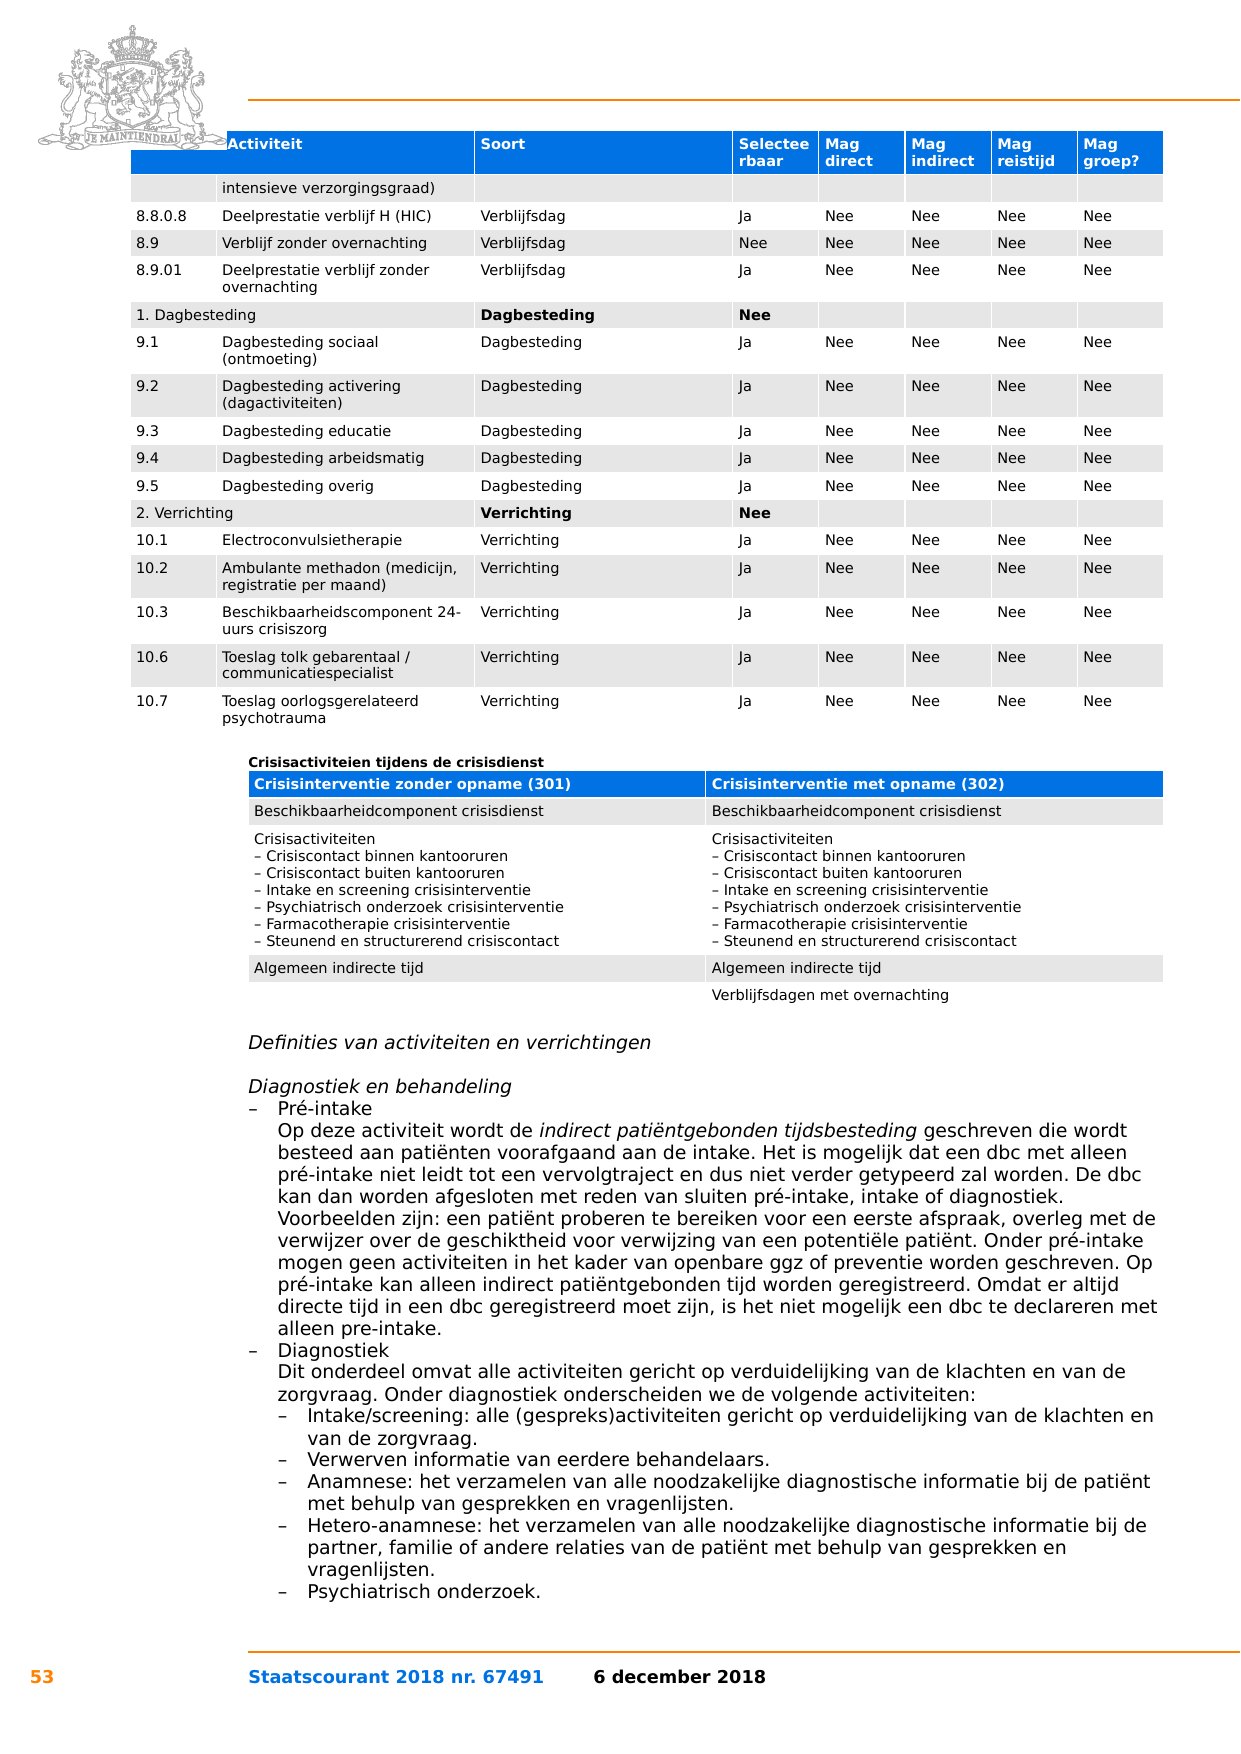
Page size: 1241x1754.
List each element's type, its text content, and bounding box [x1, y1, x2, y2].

table_cell Nee [992, 644, 1077, 687]
table_cell Ja [733, 528, 818, 554]
table_cell 10.1 [131, 528, 216, 554]
table_cell Nee [992, 203, 1077, 229]
table_cell 10.3 [131, 599, 216, 643]
table_cell Dagbesteding [475, 473, 732, 499]
table_cell Dagbesteding [475, 374, 732, 417]
text – Psychiatrisch onderzoek. [278, 1581, 1163, 1603]
table_cell 10.2 [131, 555, 216, 598]
table_cell Electroconvulsietherapie [217, 528, 474, 554]
picture [38, 25, 227, 150]
table_cell 1. Dagbesteding [131, 302, 474, 328]
text – Hetero-anamnese: het verzamelen van alle noodzakelijke diagnostische informatie bij de partner, familie of andere relaties van de patiënt met behulp van gesprekken en vragenlijsten. [278, 1515, 1163, 1581]
table_cell Nee [992, 329, 1077, 373]
table_cell Nee [1078, 418, 1163, 444]
table_cell Verrichting [475, 500, 732, 527]
table_cell Verblijf zonder overnachting [217, 230, 474, 256]
table_header Mag groep? [1078, 131, 1163, 174]
table_cell Nee [906, 644, 991, 687]
table_cell Nee [819, 473, 904, 499]
table_cell Ambulante methadon (medicijn, registratie per maand) [217, 555, 474, 598]
table_cell Nee [906, 374, 991, 417]
table_cell Crisisactiviteiten – Crisiscontact binnen kantooruren – Crisiscontact buiten kantooruren – Intake en screening crisisinterventie – Psychiatrisch onderzoek crisisinterventie – Farmacotherapie crisisinterventie – Steunend en structurerend crisiscontact [249, 826, 705, 954]
table_cell Verblijfsdag [475, 203, 732, 229]
subtitle Diagnostiek en behandeling [248, 1076, 1163, 1098]
table_cell 9.2 [131, 374, 216, 417]
table_header Mag reistijd [992, 131, 1077, 174]
table_cell Crisisactiviteiten – Crisiscontact binnen kantooruren – Crisiscontact buiten kantooruren – Intake en screening crisisinterventie – Psychiatrisch onderzoek crisisinterventie – Farmacotherapie crisisinterventie – Steunend en structurerend crisiscontact [706, 826, 1163, 954]
table_cell Ja [733, 644, 818, 687]
table_cell Dagbesteding [475, 418, 732, 444]
table_cell Nee [906, 230, 991, 256]
table_cell Nee [819, 688, 904, 731]
table_cell Nee [1078, 555, 1163, 598]
text – Anamnese: het verzamelen van alle noodzakelijke diagnostische informatie bij de patiënt met behulp van gesprekken en vragenlijsten. [278, 1471, 1163, 1515]
table_cell Nee [906, 599, 991, 643]
text – Pré-intake [248, 1098, 1163, 1120]
table_cell Nee [992, 258, 1077, 301]
table_cell Nee [819, 203, 904, 229]
table_cell Nee [819, 644, 904, 687]
table_cell Verrichting [475, 555, 732, 598]
table_cell Nee [1078, 688, 1163, 731]
table_cell Dagbesteding arbeidsmatig [217, 445, 474, 472]
table_cell [819, 175, 904, 202]
table_cell Dagbesteding [475, 445, 732, 472]
text Dit onderdeel omvat alle activiteiten gericht op verduidelijking van de klachten en van de zorgvraag. Onder diagnostiek onderscheiden we de volgende activiteiten: [277, 1361, 1163, 1405]
table_cell Nee [992, 445, 1077, 472]
table_cell [131, 175, 216, 202]
table_cell Nee [819, 258, 904, 301]
table_cell Nee [992, 555, 1077, 598]
table_cell [1078, 302, 1163, 328]
table_cell [733, 175, 818, 202]
table_header Soort [475, 131, 732, 174]
table_cell [906, 500, 991, 527]
text – Intake/screening: alle (gespreks)activiteiten gericht op verduidelijking van de klachten en van de zorgvraag. [278, 1405, 1163, 1449]
table_cell [992, 302, 1077, 328]
table_cell 9.5 [131, 473, 216, 499]
table_cell Verrichting [475, 528, 732, 554]
table_cell Nee [819, 555, 904, 598]
table_cell Nee [819, 230, 904, 256]
table_cell 9.3 [131, 418, 216, 444]
table_cell Crisisinterventie zonder opname (301) [249, 771, 705, 797]
table_cell Deelprestatie verblijf H (HIC) [217, 203, 474, 229]
table_cell Nee [992, 230, 1077, 256]
table_cell Nee [906, 555, 991, 598]
table_cell Nee [1078, 329, 1163, 373]
table_header Crisisactiviteien tijdens de crisisdienst [248, 754, 1163, 770]
table_cell 9.1 [131, 329, 216, 373]
table_cell Toeslag oorlogsgerelateerd psychotrauma [217, 688, 474, 731]
table_cell 8.9 [131, 230, 216, 256]
table_cell Verblijfsdag [475, 258, 732, 301]
table_header Mag direct [819, 131, 904, 174]
table_cell [819, 500, 904, 527]
table_cell Nee [992, 473, 1077, 499]
table_cell Nee [906, 329, 991, 373]
table_cell 8.8.0.8 [131, 203, 216, 229]
table_cell Nee [906, 445, 991, 472]
table_cell Nee [1078, 445, 1163, 472]
table_cell Nee [1078, 258, 1163, 301]
table_cell [906, 302, 991, 328]
table_cell Nee [1078, 528, 1163, 554]
table_cell Verrichting [475, 688, 732, 731]
table_cell Nee [733, 230, 818, 256]
table_header Selecteerbaar [733, 131, 818, 174]
table_cell Nee [992, 528, 1077, 554]
table_cell Ja [733, 473, 818, 499]
table_cell 2. Verrichting [131, 500, 474, 527]
table_cell Beschikbaarheidcomponent crisisdienst [706, 799, 1163, 825]
table_cell Nee [906, 258, 991, 301]
table_cell Verrichting [475, 599, 732, 643]
table_cell Nee [1078, 203, 1163, 229]
table_cell Nee [906, 473, 991, 499]
table_cell [992, 500, 1077, 527]
table_cell [1078, 500, 1163, 527]
table_cell Verrichting [475, 644, 732, 687]
table_cell 10.6 [131, 644, 216, 687]
table_cell Dagbesteding activering (dagactiviteiten) [217, 374, 474, 417]
table_cell Nee [992, 688, 1077, 731]
table_cell Nee [1078, 374, 1163, 417]
text – Diagnostiek [248, 1339, 1163, 1361]
table_cell Nee [733, 500, 818, 527]
table_cell Nee [819, 418, 904, 444]
table_cell Nee [819, 445, 904, 472]
table_cell Nee [1078, 473, 1163, 499]
table_cell Nee [906, 203, 991, 229]
table_cell Nee [819, 374, 904, 417]
table_cell Ja [733, 258, 818, 301]
table_cell Nee [1078, 599, 1163, 643]
table_cell [1078, 175, 1163, 202]
table_cell Dagbesteding overig [217, 473, 474, 499]
table_cell Nee [733, 302, 818, 328]
table_cell [819, 302, 904, 328]
table_cell Nee [906, 528, 991, 554]
table_cell Nee [819, 599, 904, 643]
table_cell Beschikbaarheidscomponent 24-uurs crisiszorg [217, 599, 474, 643]
table_cell Nee [992, 418, 1077, 444]
table_cell Deelprestatie verblijf zonder overnachting [217, 258, 474, 301]
table_cell Dagbesteding [475, 302, 732, 328]
table_cell Dagbesteding sociaal (ontmoeting) [217, 329, 474, 373]
table_cell Nee [819, 528, 904, 554]
table_cell 10.7 [131, 688, 216, 731]
table_cell Verblijfsdagen met overnachting [706, 983, 1163, 1009]
table_cell Dagbesteding educatie [217, 418, 474, 444]
table_cell Ja [733, 418, 818, 444]
table_cell [475, 175, 732, 202]
table_cell Ja [733, 203, 818, 229]
table_cell Nee [1078, 230, 1163, 256]
table_header Mag indirect [906, 131, 991, 174]
table_cell Dagbesteding [475, 329, 732, 373]
table_cell Beschikbaarheidcomponent crisisdienst [249, 799, 705, 825]
text – Verwerven informatie van eerdere behandelaars. [278, 1449, 1163, 1471]
subtitle Definities van activiteiten en verrichtingen [248, 1032, 1163, 1054]
table_cell Algemeen indirecte tijd [249, 955, 705, 982]
table_cell Algemeen indirecte tijd [706, 955, 1163, 982]
table_cell Ja [733, 555, 818, 598]
table_cell Nee [1078, 644, 1163, 687]
table_cell Ja [733, 329, 818, 373]
table_cell Nee [992, 599, 1077, 643]
table_cell 9.4 [131, 445, 216, 472]
table_cell [249, 983, 705, 1009]
table_cell [906, 175, 991, 202]
table_cell Crisisinterventie met opname (302) [706, 771, 1163, 797]
table_header Activiteit [131, 131, 474, 174]
table_cell Verblijfsdag [475, 230, 732, 256]
table_cell Nee [906, 418, 991, 444]
table_cell Ja [733, 599, 818, 643]
table_cell [992, 175, 1077, 202]
table_cell 8.9.01 [131, 258, 216, 301]
table_cell Nee [906, 688, 991, 731]
table_cell intensieve verzorgingsgraad) [217, 175, 474, 202]
table_cell Ja [733, 688, 818, 731]
table_cell Nee [992, 374, 1077, 417]
table_cell Toeslag tolk gebarentaal / communicatiespecialist [217, 644, 474, 687]
table_cell Ja [733, 374, 818, 417]
table_cell Nee [819, 329, 904, 373]
table_cell Ja [733, 445, 818, 472]
text Op deze activiteit wordt de indirect patiëntgebonden tijdsbesteding geschreven die wordt besteed aan patiënten voorafgaand aan de intake. Het is mogelijk dat een dbc met alleen pré-intake niet leidt tot een vervolgtraject en dus niet verder getypeerd zal worden. De dbc kan dan worden afgesloten met reden van sluiten pré-intake, intake of diagnostiek. Voorbeelden zijn: een patiënt proberen te bereiken voor een eerste afspraak, overleg met de verwijzer over de geschiktheid voor verwijzing van een potentiële patiënt. Onder pré-intake mogen geen activiteiten in het kader van openbare ggz of preventie worden geschreven. Op pré-intake kan alleen indirect patiëntgebonden tijd worden geregistreerd. Omdat er altijd directe tijd in een dbc geregistreerd moet zijn, is het niet mogelijk een dbc te declareren met alleen pre-intake. [277, 1120, 1163, 1339]
